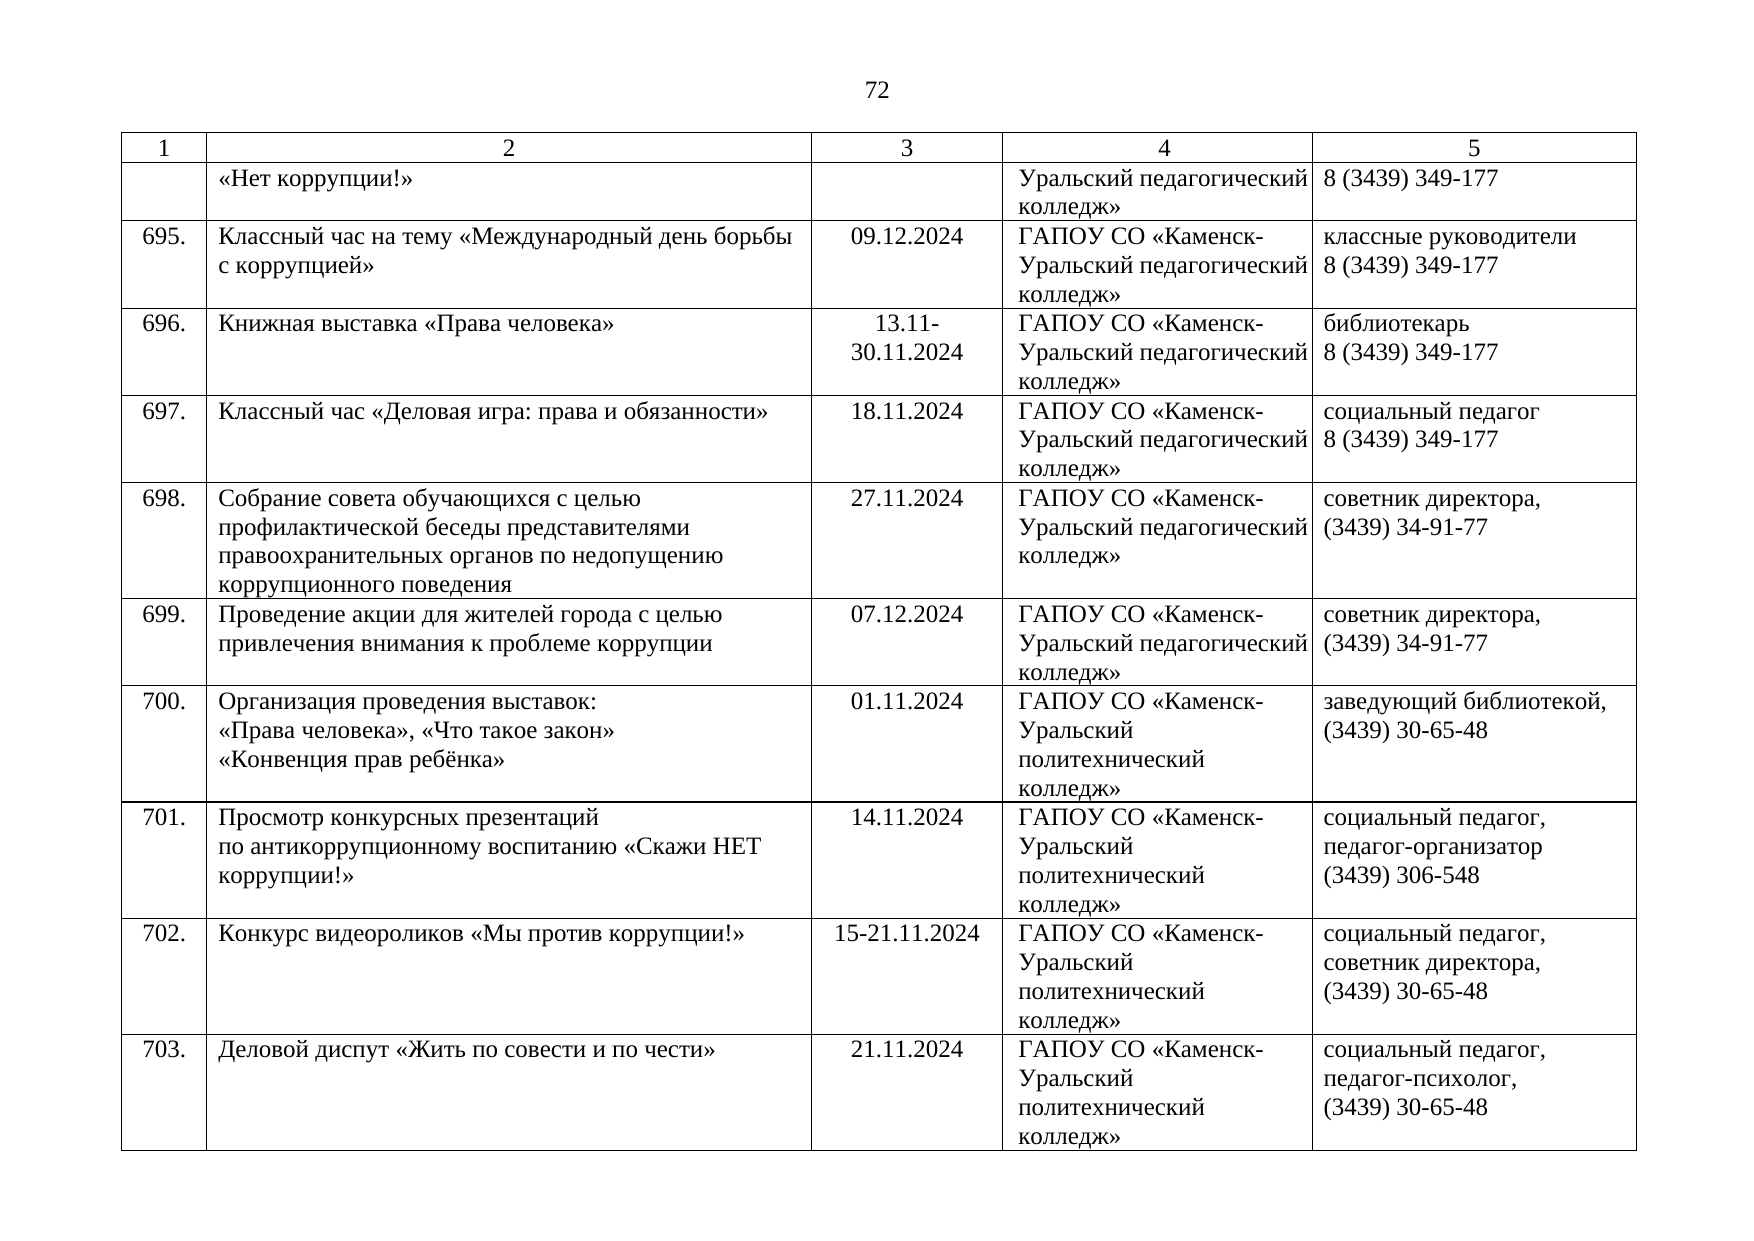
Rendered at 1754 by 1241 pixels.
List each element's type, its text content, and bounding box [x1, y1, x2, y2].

table_cell «Нет коррупции!» [207, 163, 811, 220]
table_cell Деловой диспут «Жить по совести и по чести» [207, 1035, 811, 1149]
table_cell [117, 220, 121, 307]
table_cell 13.11- 30.11.2024 [812, 309, 1002, 395]
table_cell Проведение акции для жителей города с целью привлечения внимания к проблеме коррупции [207, 599, 811, 685]
table_cell Организация проведения выставок: «Права человека», «Что такое закон» «Конвенция прав ребёнка» [207, 686, 811, 801]
table_cell заведующий библиотекой, (3439) 30-65-48 [1313, 686, 1636, 801]
table_cell социальный педагог, педагог-психолог, (3439) 30-65-48 [1313, 1035, 1636, 1149]
table_cell ГАПОУ СО «Каменск-Уральский политехнический колледж» [1003, 919, 1312, 1033]
table_cell 14.11.2024 [812, 803, 1002, 917]
table_header 2 [207, 133, 811, 162]
table_cell [122, 803, 206, 917]
table_header 3 [812, 133, 1002, 162]
table_cell ГАПОУ СО «Каменск-Уральский политехнический колледж» [1003, 1035, 1312, 1149]
table_cell 09.12.2024 [812, 221, 1002, 307]
table_cell ГАПОУ СО «Каменск-Уральский политехнический колледж» [1003, 686, 1312, 801]
table_cell ГАПОУ СО «Каменск-Уральский педагогический колледж» [1003, 483, 1312, 598]
table_cell Конкурс видеороликов «Мы против коррупции!» [207, 919, 811, 1033]
table_cell Собрание совета обучающихся с целью профилактической беседы представителями правоохранительных органов по недопущению коррупционного поведения [207, 483, 811, 598]
table_cell 8 (3439) 349-177 [1313, 163, 1636, 220]
table_cell [122, 396, 206, 482]
table_cell библиотекарь 8 (3439) 349-177 [1313, 309, 1636, 395]
table_cell [117, 162, 121, 220]
table_cell советник директора, (3439) 34-91-77 [1313, 483, 1636, 598]
table_header 1 [122, 133, 206, 162]
table_cell 01.11.2024 [812, 686, 1002, 801]
table_cell Классный час «Деловая игра: права и обязанности» [207, 396, 811, 482]
table_cell [117, 685, 121, 801]
table_cell [122, 599, 206, 685]
table_cell [122, 221, 206, 307]
table_cell [117, 308, 121, 395]
table_cell ГАПОУ СО «Каменск-Уральский политехнический колледж» [1003, 803, 1312, 917]
table_cell [117, 598, 121, 685]
table_header 5 [1313, 133, 1636, 162]
table_cell [122, 163, 206, 220]
table_header [117, 132, 121, 162]
table_cell Книжная выставка «Права человека» [207, 309, 811, 395]
table_cell [122, 686, 206, 801]
table_cell [117, 801, 121, 917]
table_cell ГАПОУ СО «Каменск-Уральский педагогический колледж» [1003, 599, 1312, 685]
table_cell Просмотр конкурсных презентаций по антикоррупционному воспитанию «Скажи НЕТ коррупции!» [207, 803, 811, 917]
table_cell социальный педагог, педагог-организатор (3439) 306-548 [1313, 803, 1636, 917]
table_cell социальный педагог, советник директора, (3439) 30-65-48 [1313, 919, 1636, 1033]
table_cell [117, 482, 121, 598]
table_header 4 [1003, 133, 1312, 162]
table_cell ГАПОУ СО «Каменск-Уральский педагогический колледж» [1003, 221, 1312, 307]
table_cell социальный педагог 8 (3439) 349-177 [1313, 396, 1636, 482]
table_cell 07.12.2024 [812, 599, 1002, 685]
table_cell [117, 918, 121, 1033]
table_cell 27.11.2024 [812, 483, 1002, 598]
table_cell [122, 483, 206, 598]
table_cell [122, 309, 206, 395]
table_cell 21.11.2024 [812, 1035, 1002, 1149]
table_cell [117, 395, 121, 482]
table_cell Уральский педагогический колледж» [1003, 163, 1312, 220]
table_cell [117, 1034, 121, 1149]
table_cell Классный час на тему «Международный день борьбы с коррупцией» [207, 221, 811, 307]
table_cell ГАПОУ СО «Каменск-Уральский педагогический колледж» [1003, 396, 1312, 482]
table_cell [122, 919, 206, 1033]
table_cell советник директора, (3439) 34-91-77 [1313, 599, 1636, 685]
table_cell ГАПОУ СО «Каменск-Уральский педагогический колледж» [1003, 309, 1312, 395]
table_cell 18.11.2024 [812, 396, 1002, 482]
table_cell 15-21.11.2024 [812, 919, 1002, 1033]
table_cell [122, 1035, 206, 1149]
table_cell классные руководители 8 (3439) 349-177 [1313, 221, 1636, 307]
table_cell [812, 163, 1002, 220]
